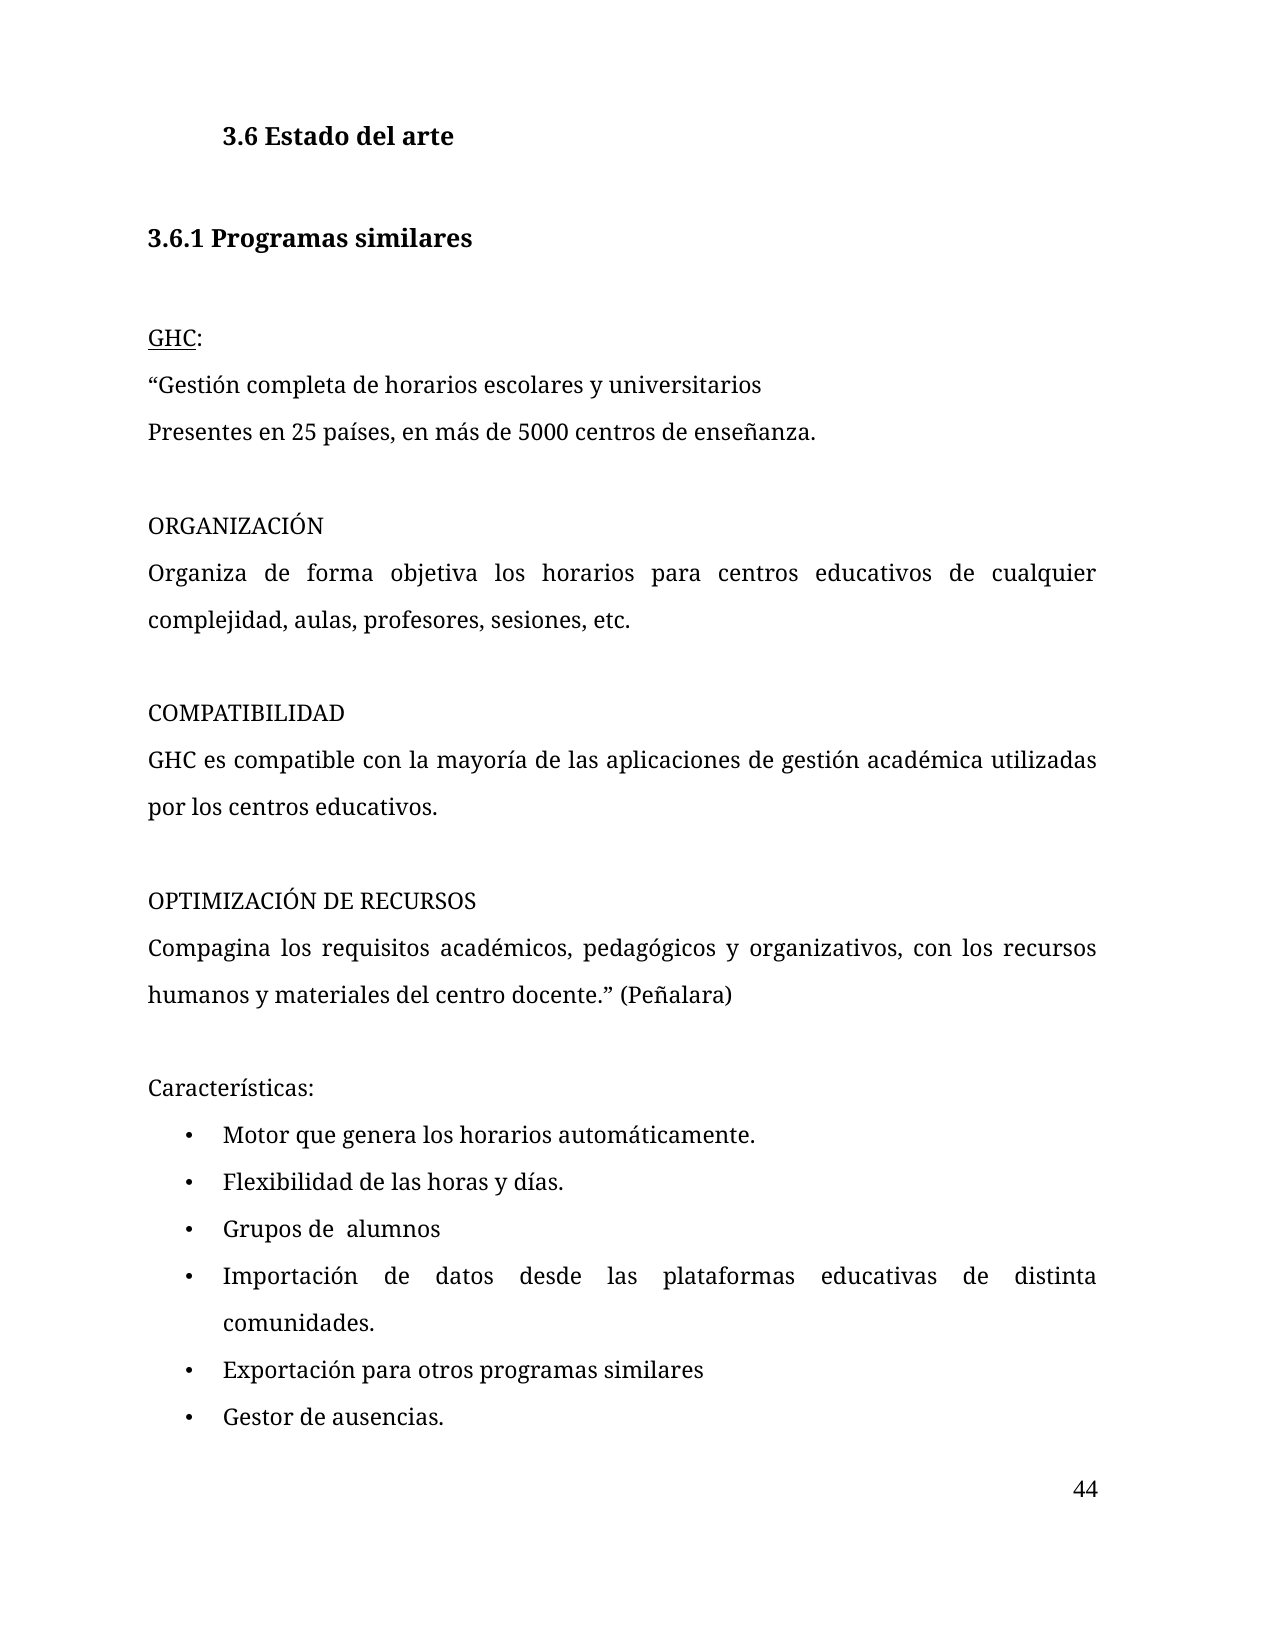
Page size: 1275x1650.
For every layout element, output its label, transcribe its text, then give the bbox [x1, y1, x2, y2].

list Importación de datos desde las plataformas educativas de distinta comunidades. [185, 1260, 1098, 1338]
text 3.6 Estado del arte [148, 118, 1098, 152]
text OPTIMIZACIÓN DE RECURSOS [148, 885, 1098, 916]
list Gestor de ausencias. [185, 1400, 1098, 1432]
text GHC: [148, 322, 1098, 353]
text ORGANIZACIÓN [148, 510, 1098, 541]
list Flexibilidad de las horas y días. [185, 1166, 1098, 1197]
text Compagina los requisitos académicos, pedagógicos y organizativos, con los recursos humanos y materiales del centro docente.” (Peñalara) [148, 932, 1098, 1010]
list Motor que genera los horarios automáticamente. [185, 1119, 1098, 1150]
text 3.6.1 Programas similares [148, 220, 1098, 254]
text “Gestión completa de horarios escolares y universitarios [148, 369, 1098, 400]
text COMPATIBILIDAD [148, 697, 1098, 728]
list Exportación para otros programas similares [185, 1353, 1098, 1385]
list Grupos de alumnos [185, 1213, 1098, 1244]
text Características: [148, 1072, 1098, 1103]
text GHC es compatible con la mayoría de las aplicaciones de gestión académica utilizadas por los centros educativos. [148, 744, 1098, 822]
text Presentes en 25 países, en más de 5000 centros de enseñanza. [148, 416, 1098, 447]
text Organiza de forma objetiva los horarios para centros educativos de cualquier complejidad, aulas, profesores, sesiones, etc. [148, 557, 1098, 635]
